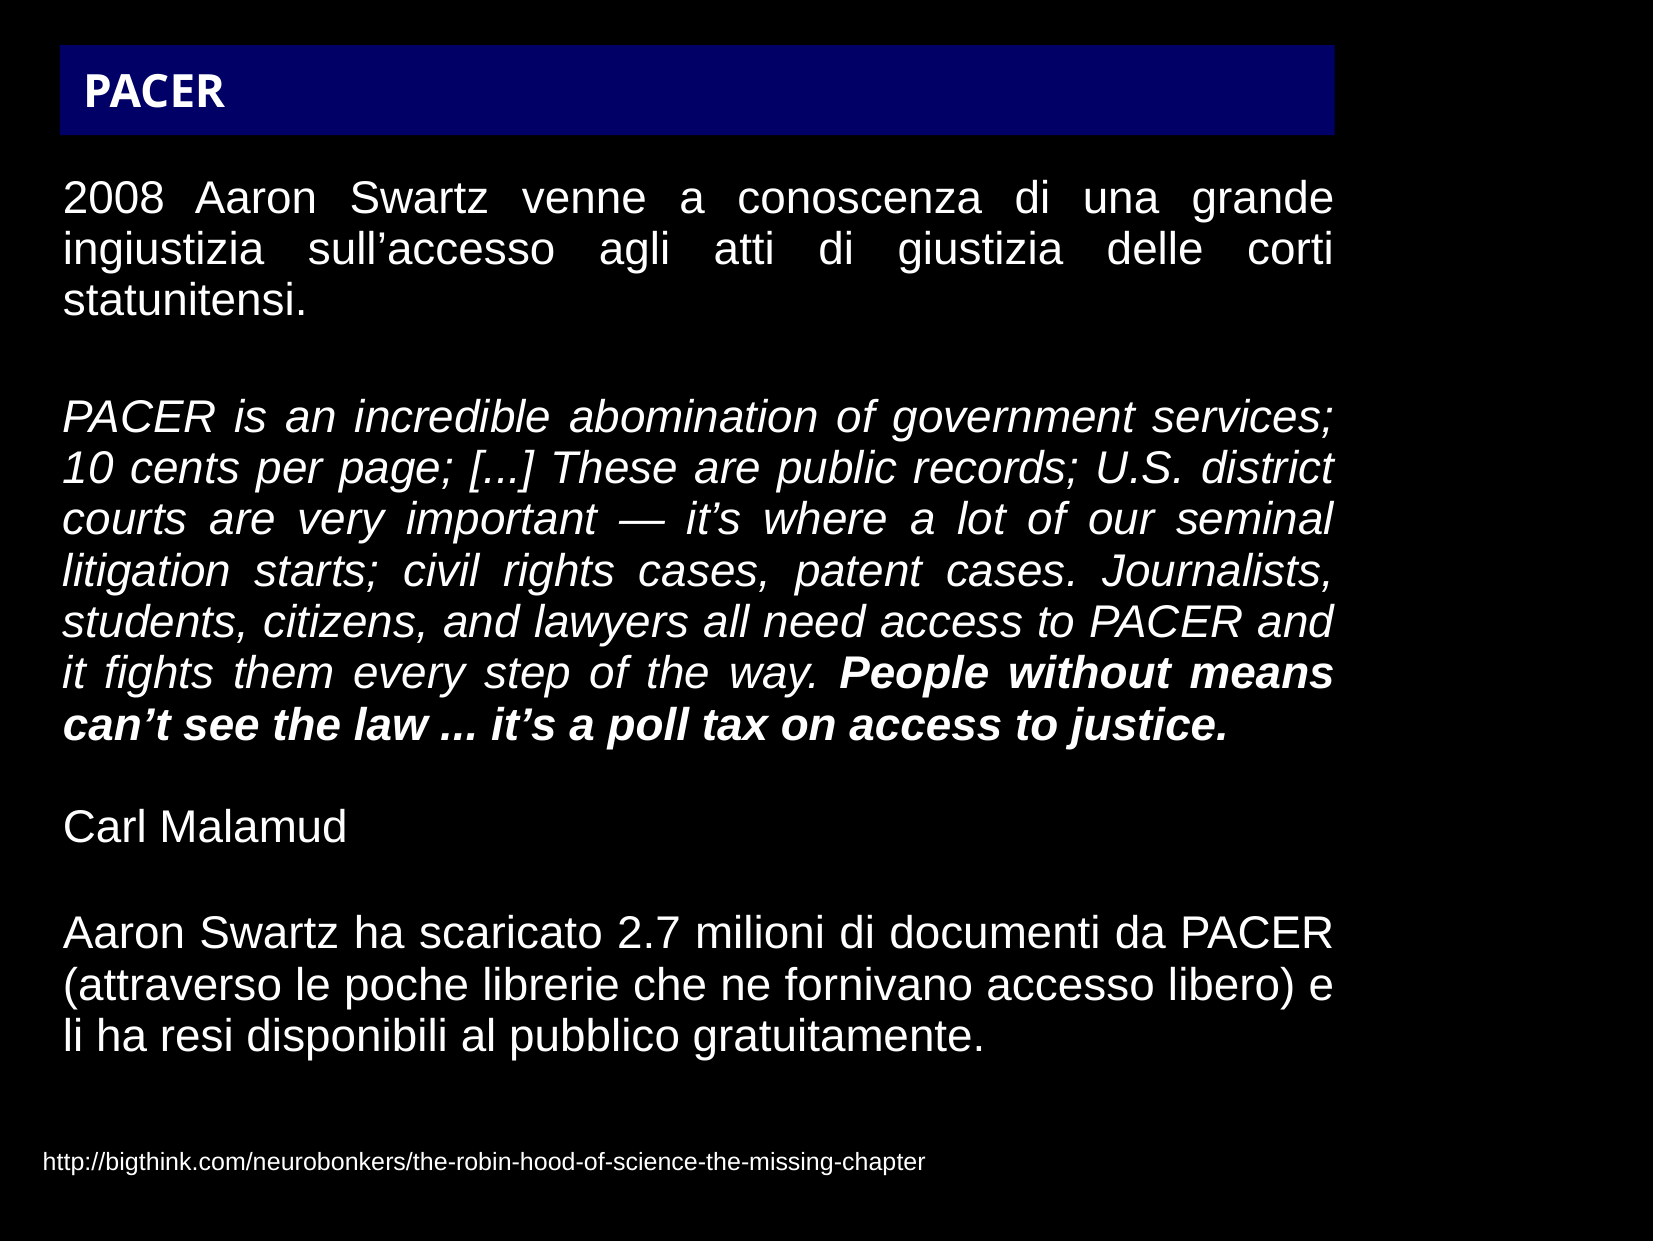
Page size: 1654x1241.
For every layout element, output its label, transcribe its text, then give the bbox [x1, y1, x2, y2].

text_box Aaron Swartz ha scaricato 2.7 milioni di documenti da PACER (attraverso le poche librerie che ne fornivano accesso libero) e li ha resi disponibili al pubblico gratuitamente. [48, 900, 1351, 1109]
text_box http://bigthink.com/neurobonkers/the-robin-hood-of-science-the-missing-chapter [27, 1140, 1603, 1211]
text_box PACER is an incredible abomination of government services; 10 cents per page; [...] These are public records; U.S. district courts are very important — it’s where a lot of our seminal litigation starts; civil rights cases, patent cases. Journalists, students, citizens, and lawyers all need access to PACER and it fights them every step of the way. People without means can’t see the law ... it’s a poll tax on access to justice. Carl Malamud [48, 383, 1351, 860]
text_box 2008 Aaron Swartz venne a conoscenza di una grande ingiustizia sull’accesso agli atti di giustizia delle corti statunitensi. [48, 164, 1351, 373]
list PACER [59, 45, 1335, 136]
